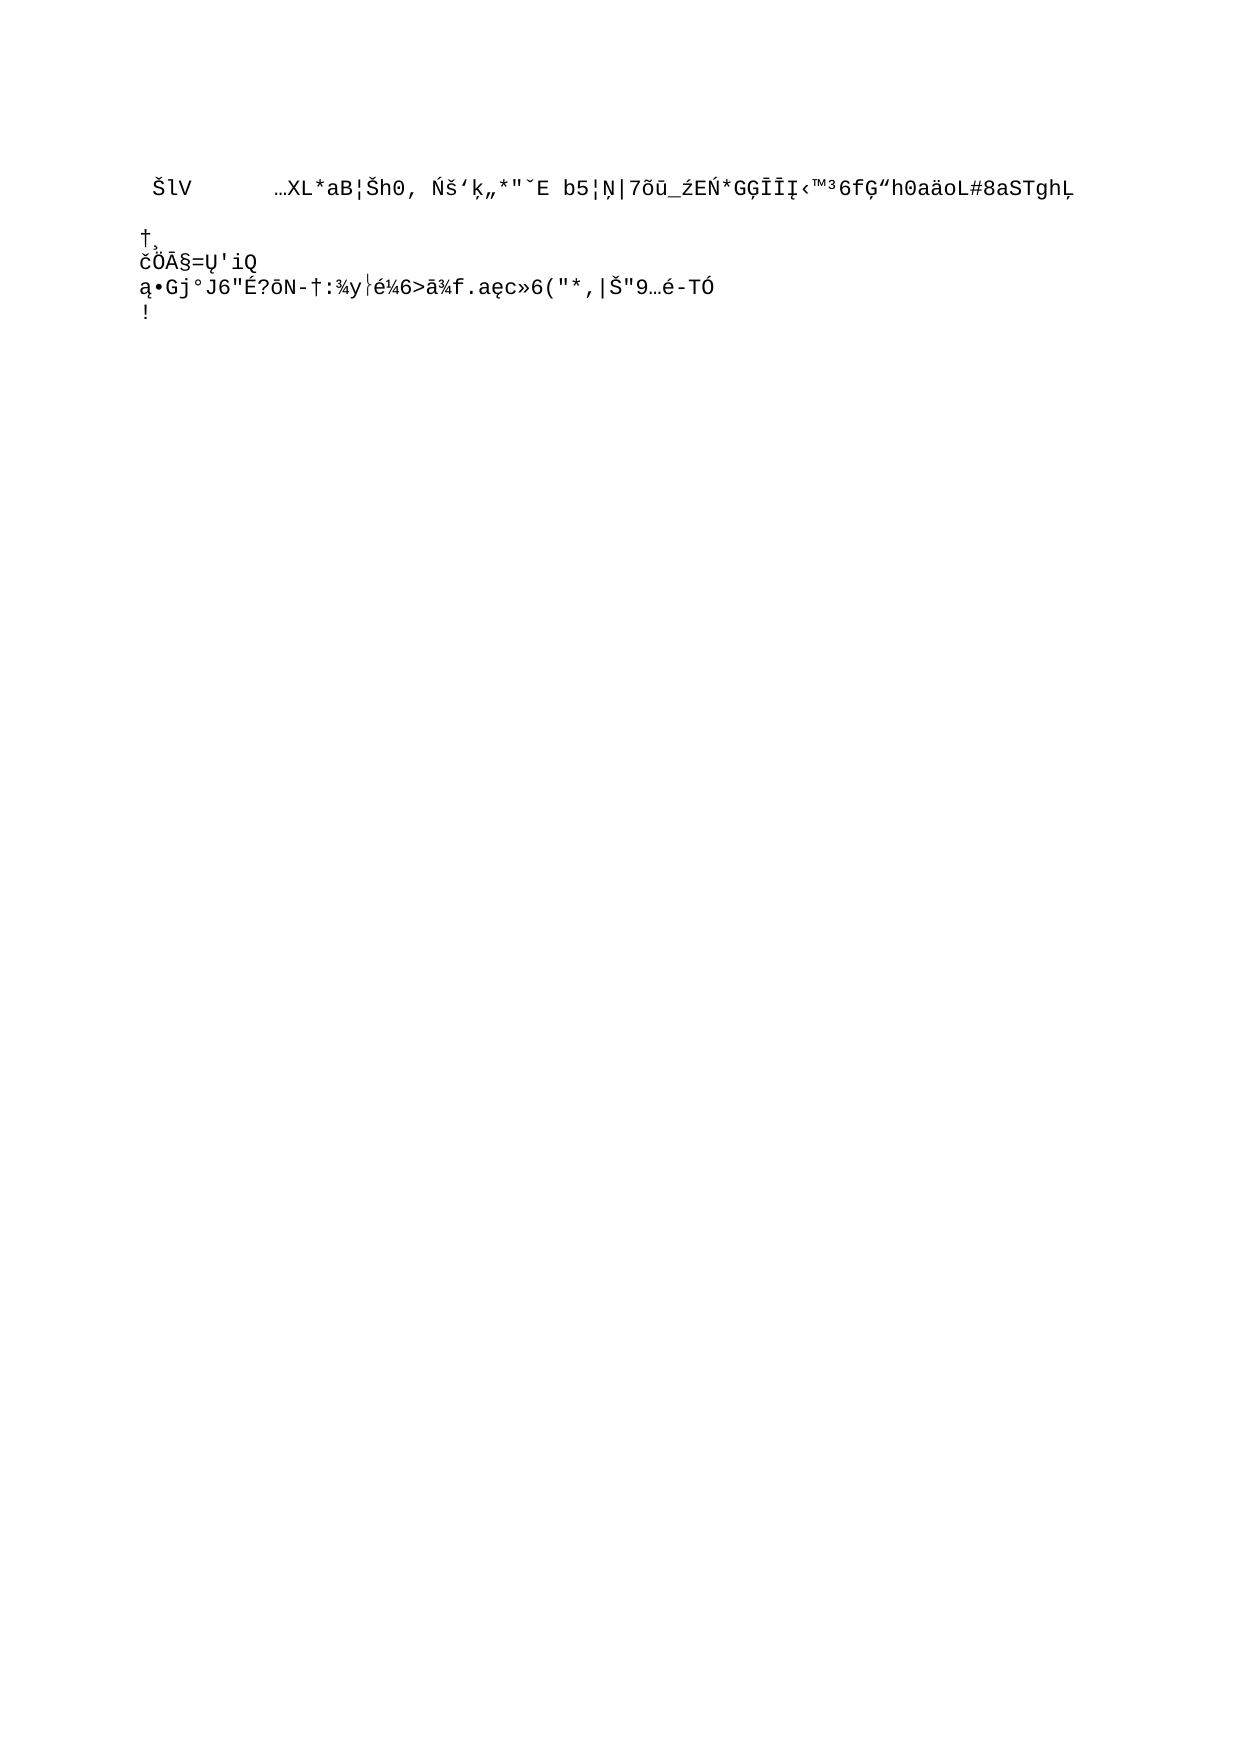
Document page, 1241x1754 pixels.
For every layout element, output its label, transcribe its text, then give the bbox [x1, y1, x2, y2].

text ! [139, 301, 1101, 326]
text ŠlV …XL*aB¦Šh0‚ Ń­š‘ķ„*"ˇE b5¦Ņ|7õū_źEŃ*GĢĪĪĮ‹™³6fĢ“h0aäoL#8aSTghĻ [139, 177, 1101, 202]
text  [139, 202, 1101, 227]
text ą•Gj°J6"É?ōN‑†:¾yé¼6>ā¾f.aęc»6("*‚|Š"9…é‑TÓ [139, 276, 1101, 301]
text †¸ čÖĀ§=Ų'iQ [139, 227, 1101, 276]
